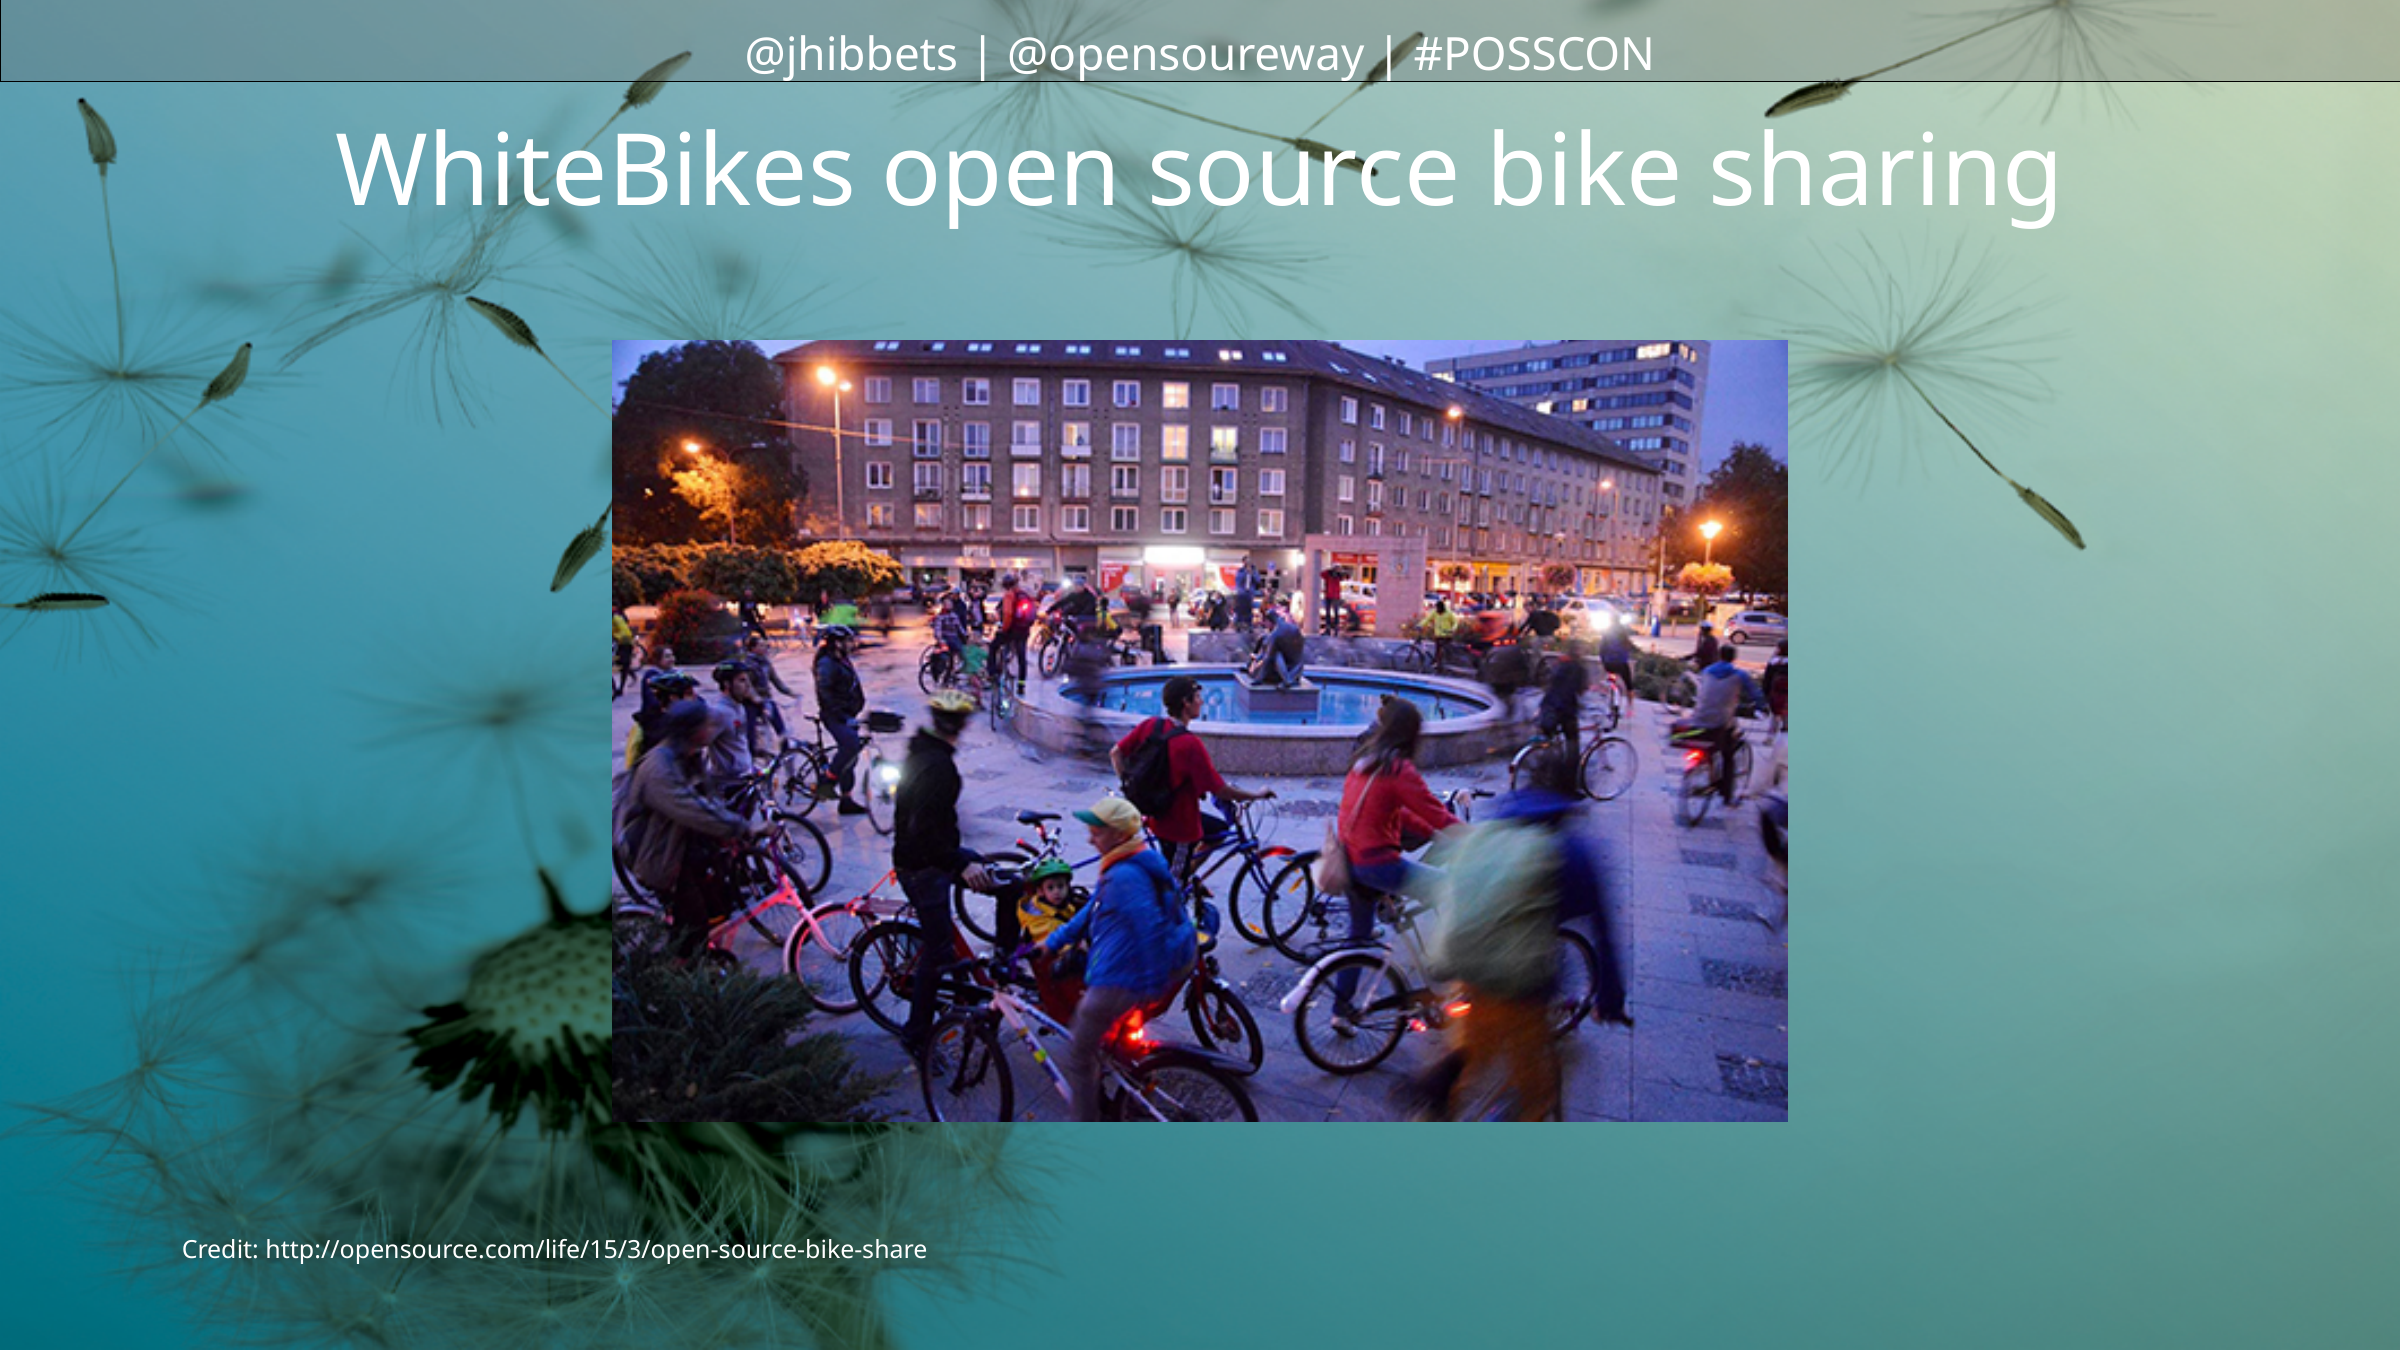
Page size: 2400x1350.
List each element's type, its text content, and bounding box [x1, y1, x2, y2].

picture [0, 82, 2400, 1350]
title WhiteBikes open source bike sharing [120, 53, 2281, 280]
text_box Credit: http://opensource.com/life/15/3/open-source-bike-share [167, 1224, 1222, 1272]
